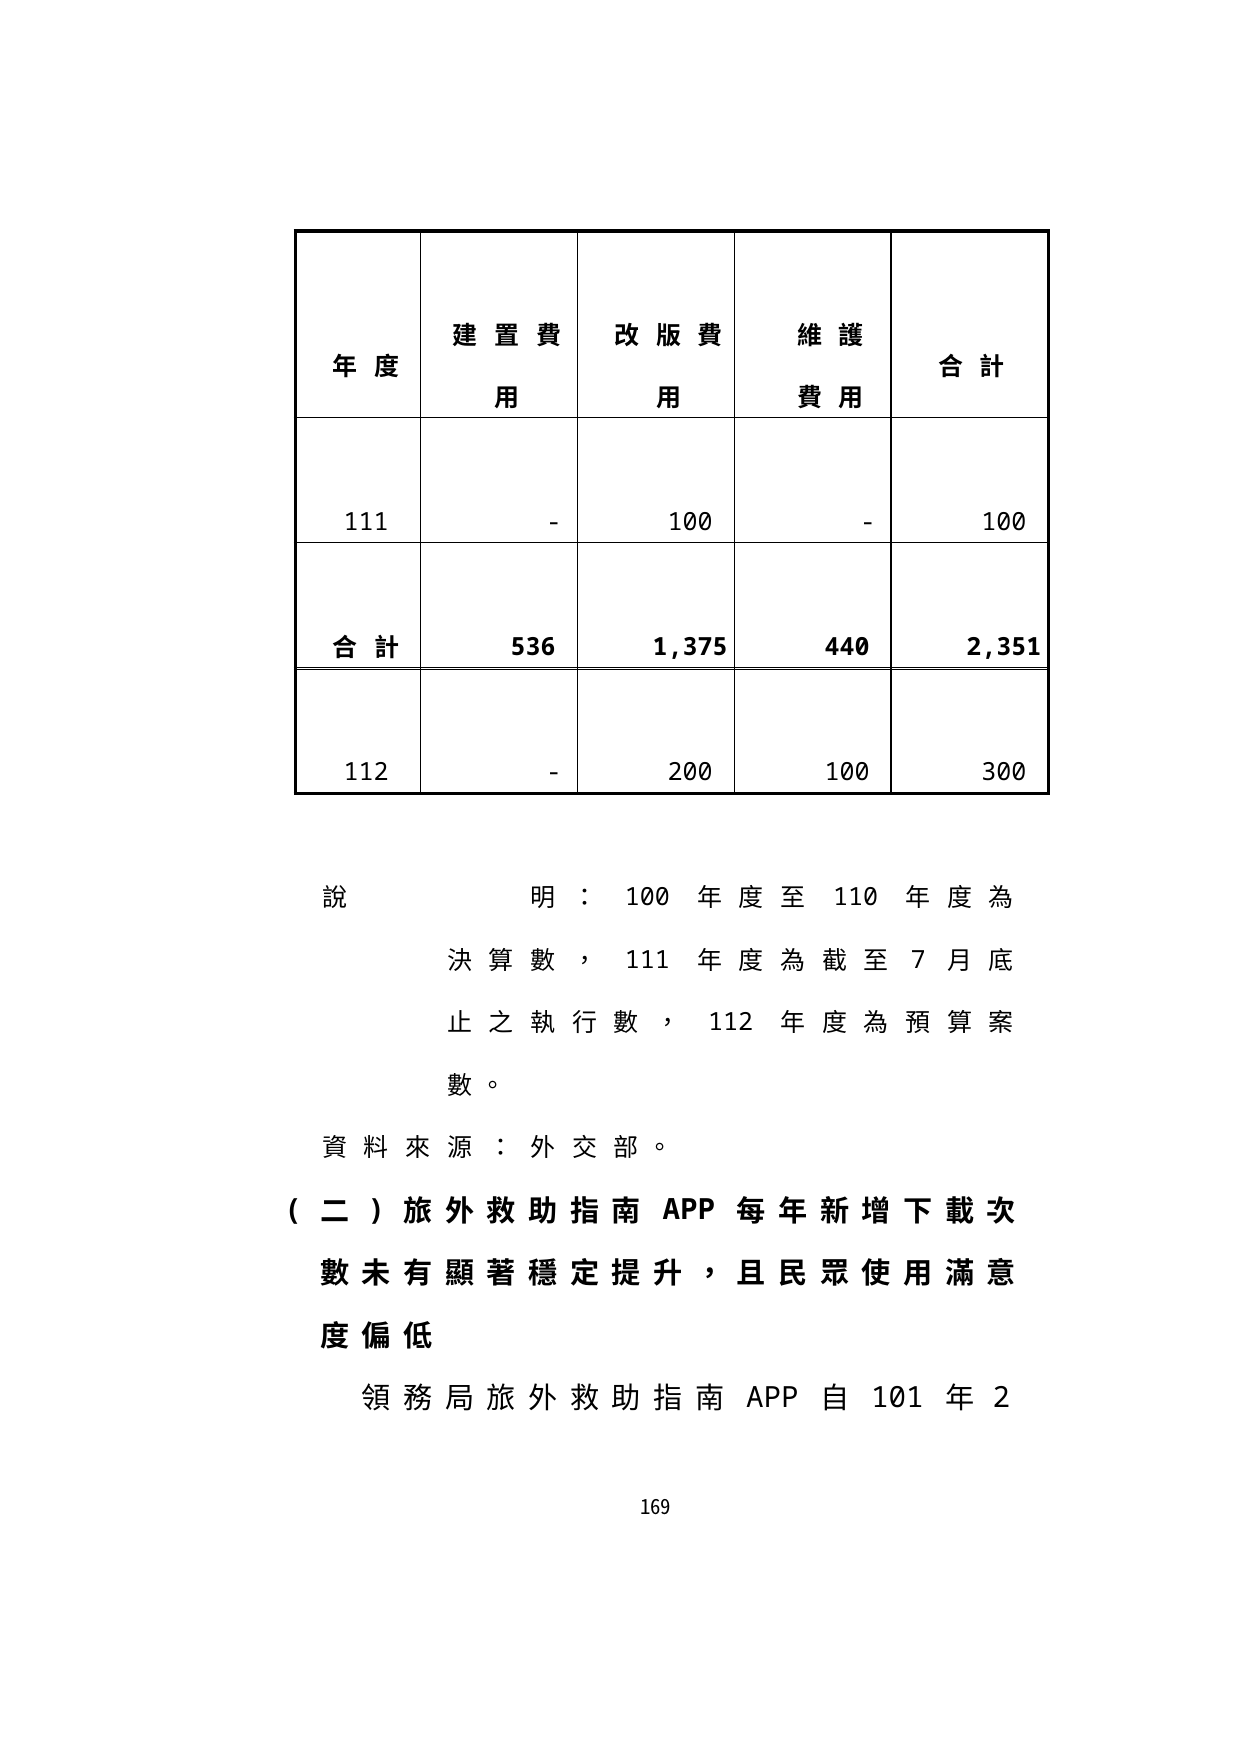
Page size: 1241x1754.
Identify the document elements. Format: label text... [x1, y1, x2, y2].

table_cell 100 [892, 418, 1047, 542]
table_cell - [421, 418, 577, 542]
table_cell 112 [297, 670, 420, 792]
table_cell 300 [892, 670, 1047, 792]
table_header 年度 [297, 233, 420, 417]
table_cell 536 [421, 543, 577, 667]
table_cell 100 [578, 418, 734, 542]
text (二)旅外救助指南APP每年新增下載次數未有顯著穩定提升，且民眾使用滿意度偏低 [248, 1167, 1022, 1354]
text 資料來源：外交部。 [292, 1104, 1022, 1167]
text 說 明：100年度至110年度為決算數，111年度為截至7月底止之執行數，112年度為預算案數。 [292, 854, 1022, 1104]
table_header 建置費用 [421, 233, 577, 417]
table_cell 1,375 [578, 543, 734, 667]
table_cell 111 [297, 418, 420, 542]
table_cell - [421, 670, 577, 792]
table_cell 2,351 [892, 543, 1047, 667]
text 領務局旅外救助指南APP自101年2 [277, 1354, 1022, 1417]
table_cell 100 [735, 670, 890, 792]
table_cell - [735, 418, 890, 542]
table_header 維護費用 [735, 233, 890, 417]
table_header 合計 [892, 233, 1047, 417]
table_cell 440 [735, 543, 890, 667]
table_header 改版費用 [578, 233, 734, 417]
table_cell 200 [578, 670, 734, 792]
table_cell 合計 [297, 543, 420, 667]
